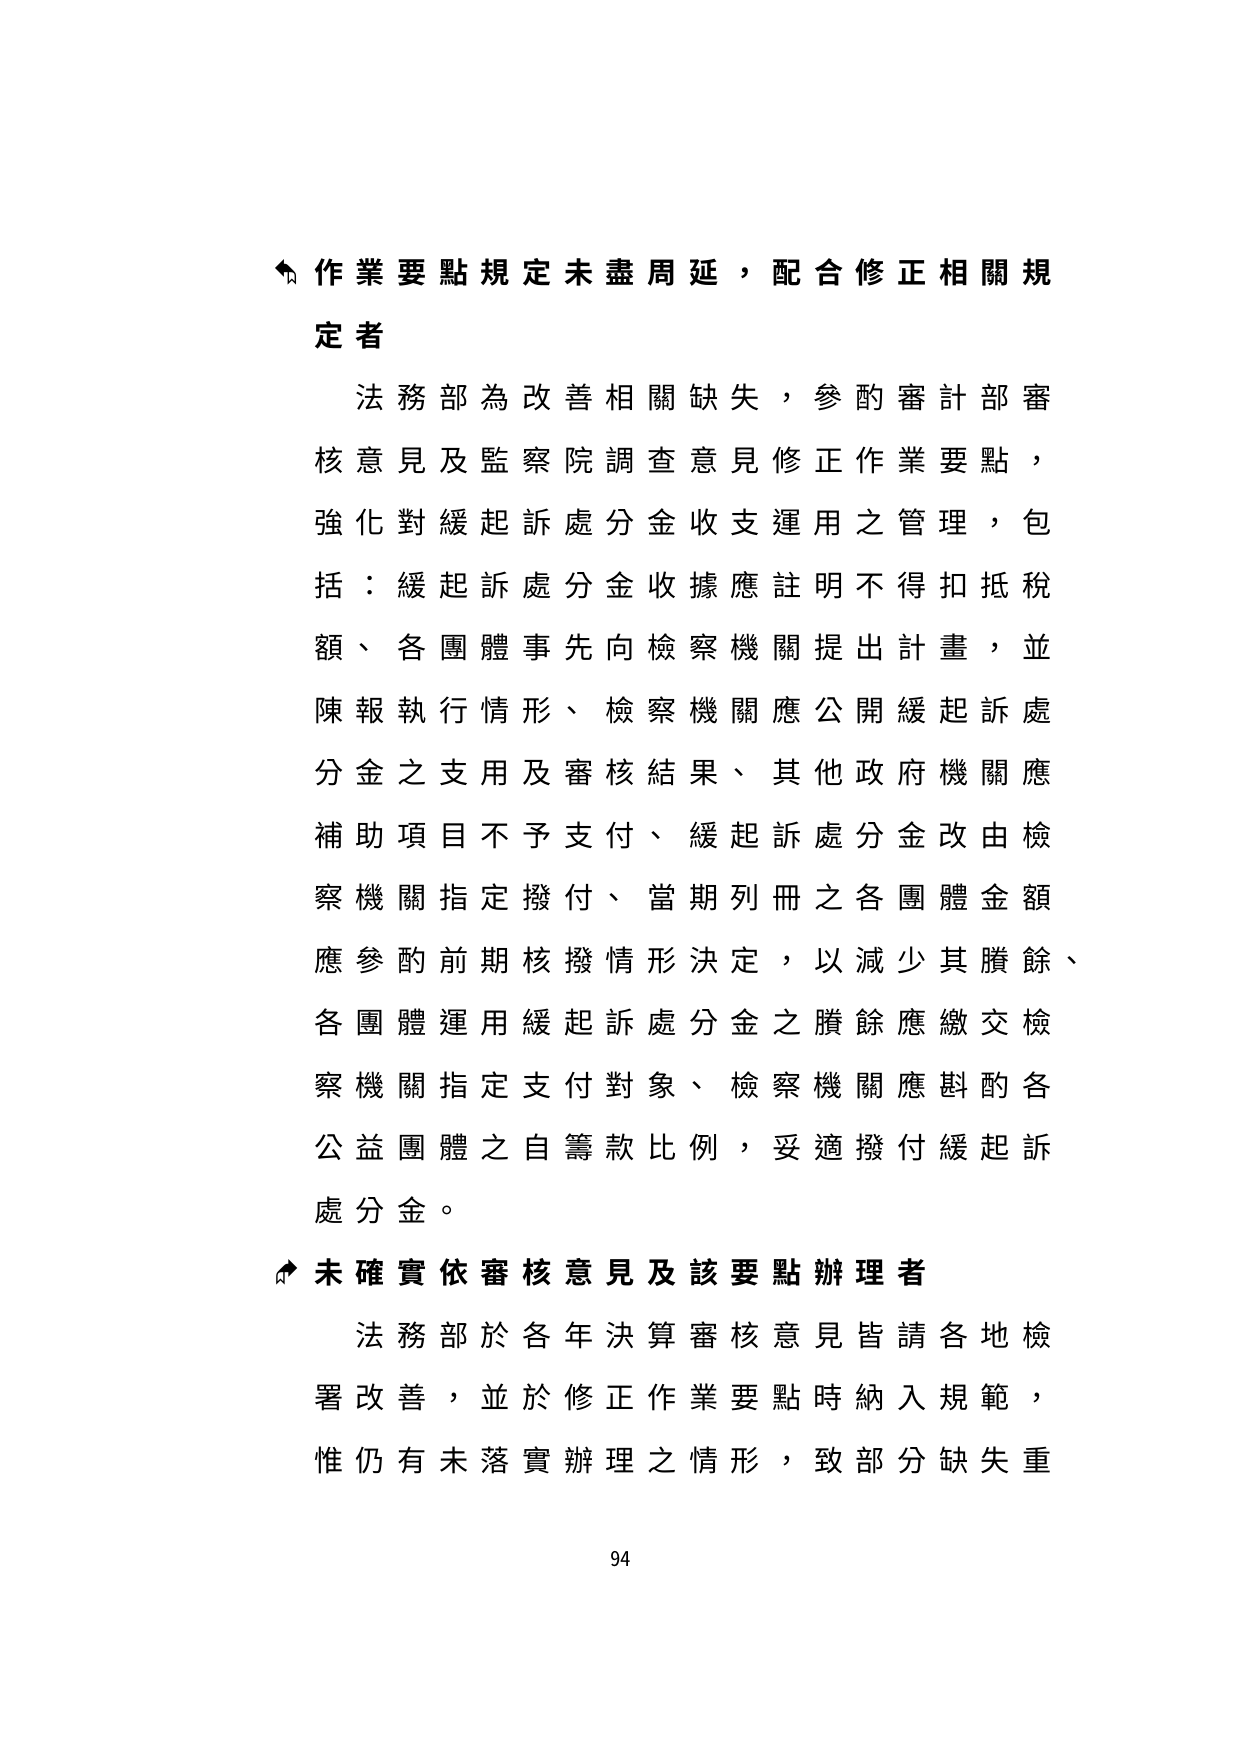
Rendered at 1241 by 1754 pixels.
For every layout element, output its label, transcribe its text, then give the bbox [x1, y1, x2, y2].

text 作業要點規定未盡周延，配合修正相關規定者 [242, 229, 1058, 354]
text 未確實依審核意見及該要點辦理者 [242, 1229, 1058, 1292]
text 法務部為改善相關缺失，參酌審計部審核意見及監察院調查意見修正作業要點，強化對緩起訴處分金收支運用之管理，包括：緩起訴處分金收據應註明不得扣抵稅額、各團體事先向檢察機關提出計畫，並陳報執行情形、檢察機關應公開緩起訴處分金之支用及審核結果、其他政府機關應補助項目不予支付、緩起訴處分金改由檢察機關指定撥付、當期列冊之各團體金額應參酌前期核撥情形決定，以減少其賸餘、各團體運用緩起訴處分金之賸餘應繳交檢察機關指定支付對象、檢察機關應斟酌各公益團體之自籌款比例，妥適撥付緩起訴處分金。 [271, 354, 1058, 1229]
text 法務部於各年決算審核意見皆請各地檢署改善，並於修正作業要點時納入規範，惟仍有未落實辦理之情形，致部分缺失重 [271, 1292, 1058, 1479]
